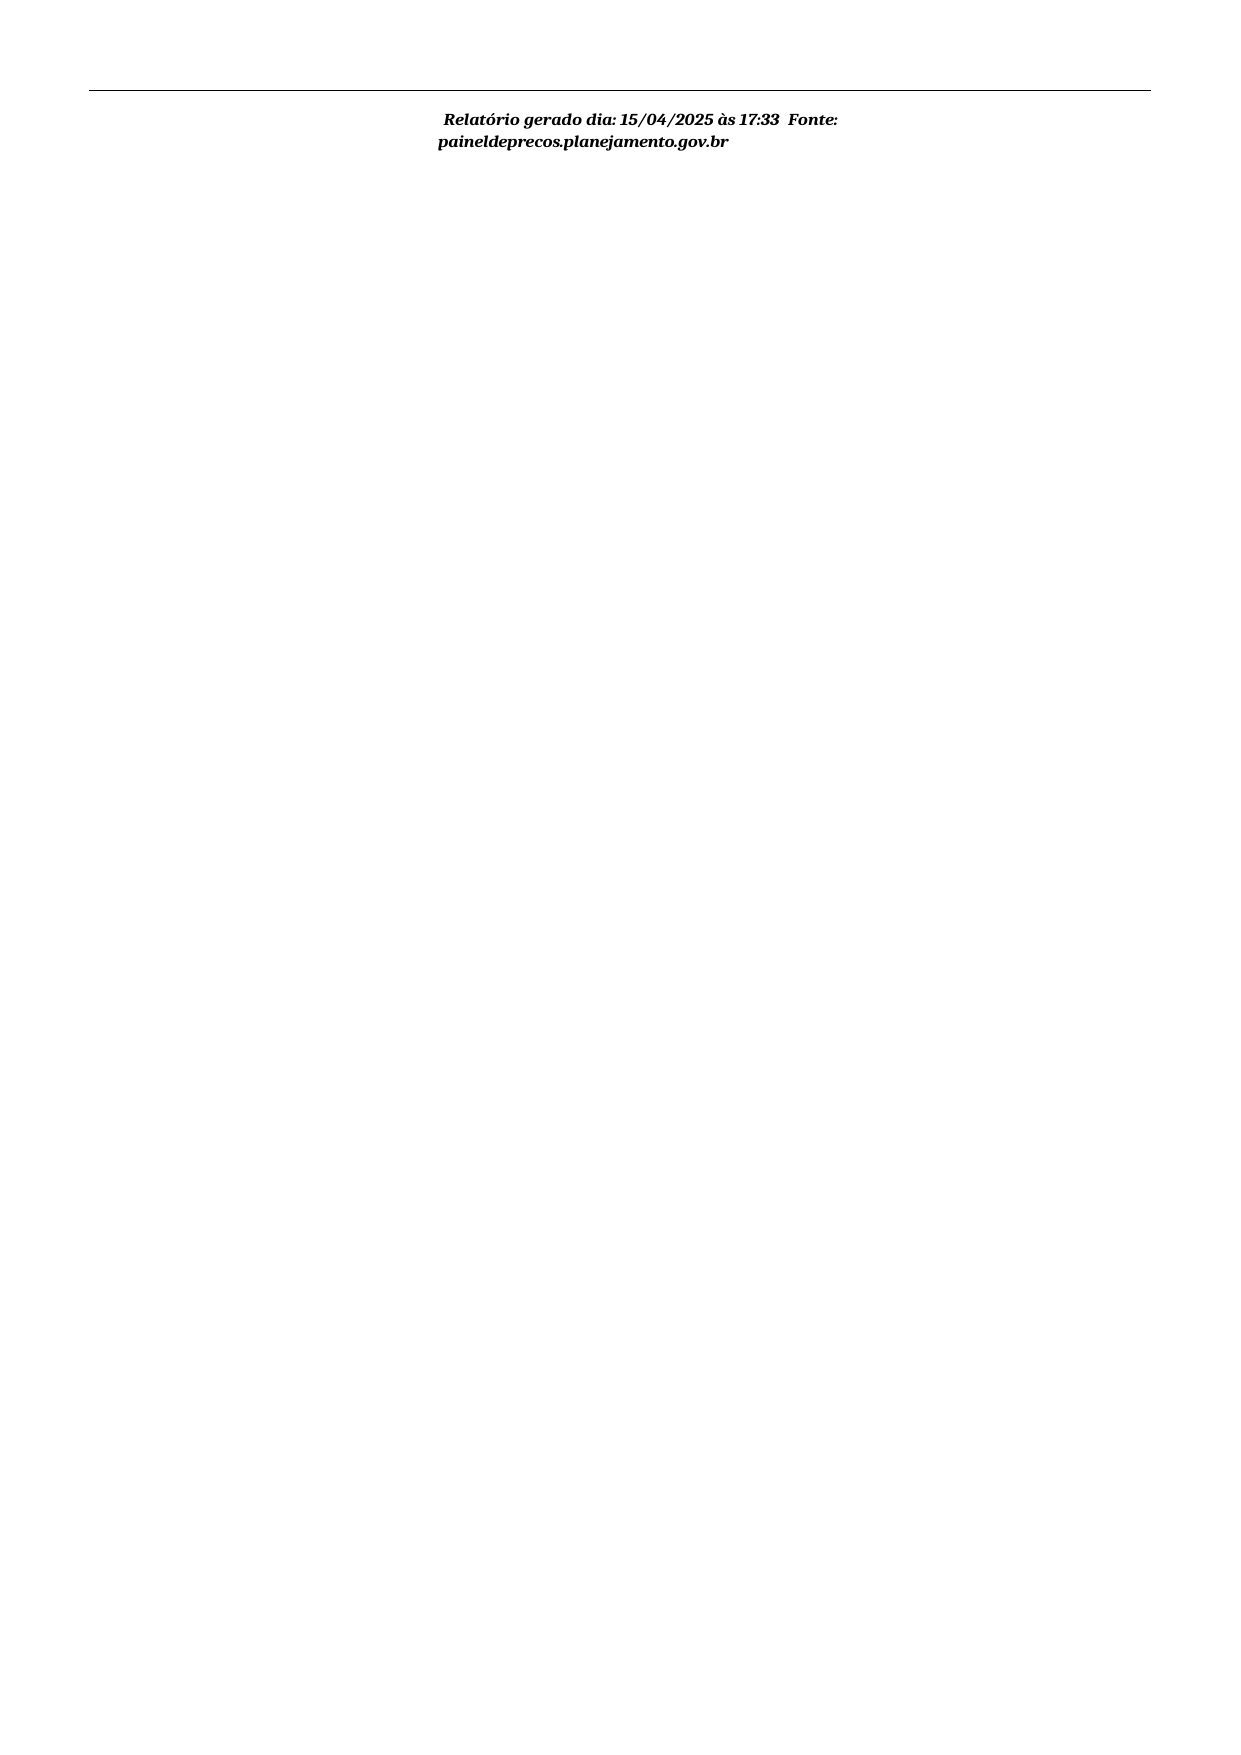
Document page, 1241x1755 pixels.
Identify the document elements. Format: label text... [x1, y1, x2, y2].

text Relatório gerado dia: 15/04/2025 às 17:33 Fonte: paineldeprecos.planejamento.gov.br [438, 111, 847, 152]
